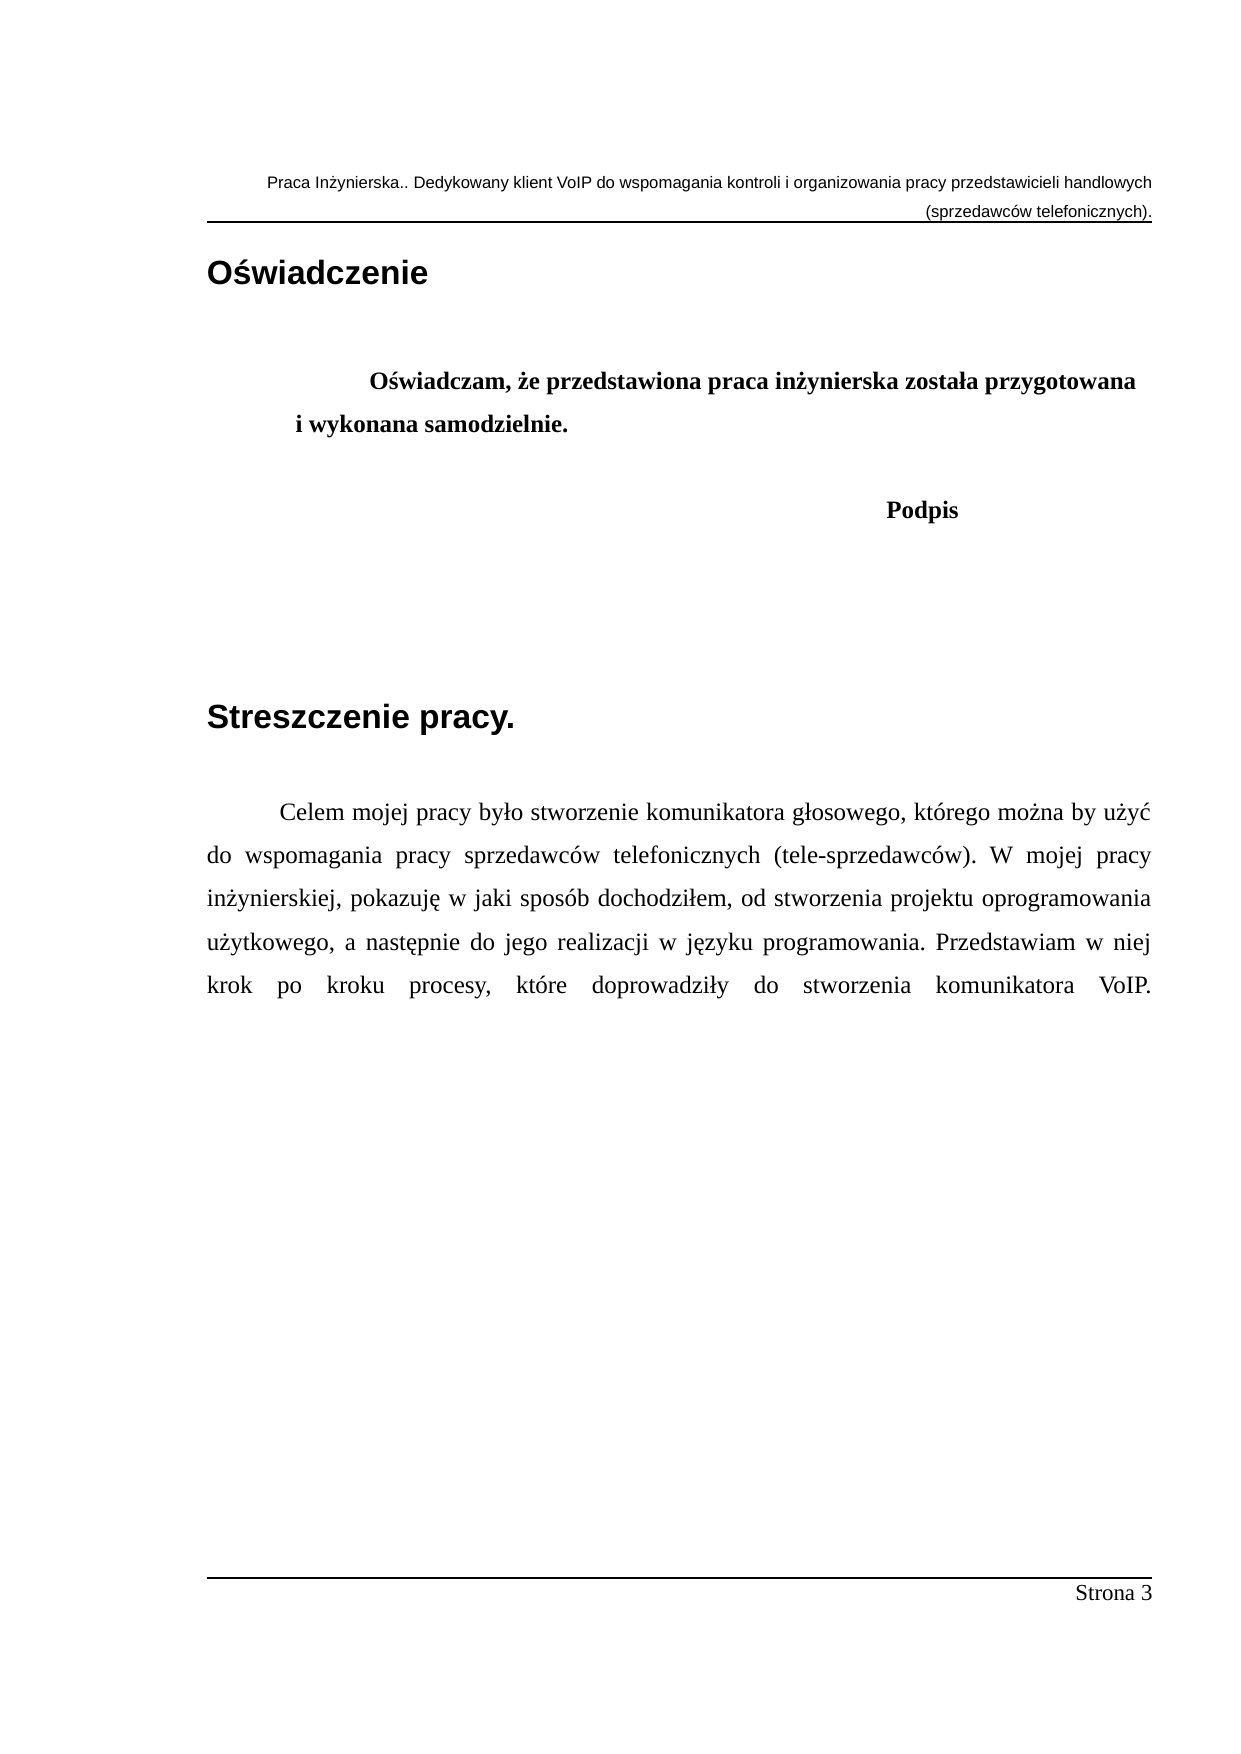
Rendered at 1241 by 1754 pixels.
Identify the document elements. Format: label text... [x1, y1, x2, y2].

subtitle Streszczenie pracy. [207, 697, 1152, 736]
text Podpis [295, 495, 1152, 524]
subtitle Oświadczenie [207, 253, 1152, 291]
text Oświadczam, że przedstawiona praca inżynierska została przygotowana i wykonana samodzielnie. [295, 366, 1152, 438]
text Celem mojej pracy było stworzenie komunikatora głosowego, którego można by użyć do wspomagania pracy sprzedawców telefonicznych (tele-sprzedawców). W mojej pracy inżynierskiej, pokazuję w jaki sposób dochodziłem, od stworzenia projektu oprogramowania użytkowego, a następnie do jego realizacji w języku programowania. Przedstawiam w niej krok po kroku procesy, które doprowadziły do stworzenia komunikatora VoIP. [207, 797, 1152, 998]
